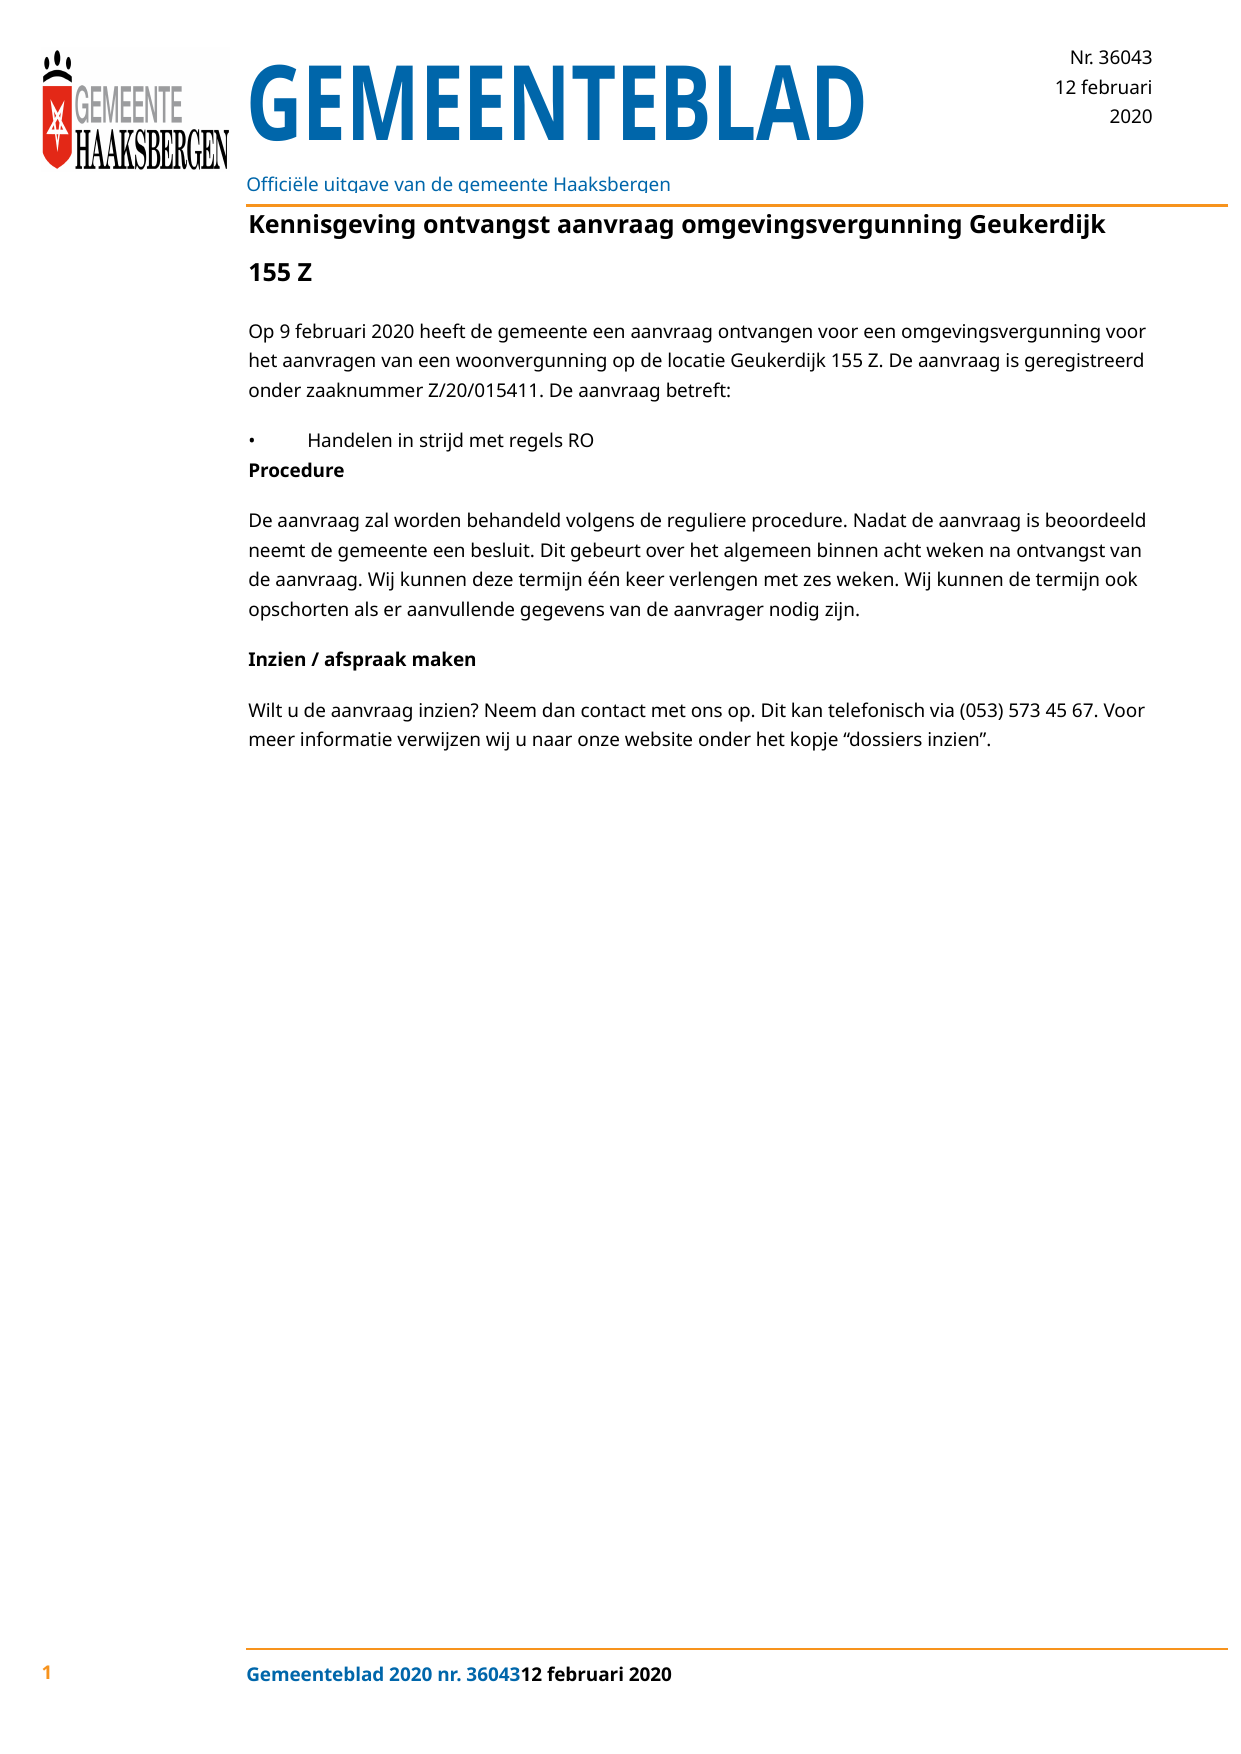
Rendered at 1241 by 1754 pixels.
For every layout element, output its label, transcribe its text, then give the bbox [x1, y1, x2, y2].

text Kennisgeving ontvangst aanvraag omgevingsvergunning Geukerdijk 155 Z [248, 207, 1152, 288]
text Wilt u de aanvraag inzien? Neem dan contact met ons op. Dit kan telefonisch via (053) 573 45 67. Voor meer informatie verwijzen wij u naar onze website onder het kopje “dossiers inzien”. [248, 697, 1152, 752]
text Procedure [248, 457, 1152, 483]
text Op 9 februari 2020 heeft de gemeente een aanvraag ontvangen voor een omgevingsvergunning voor het aanvragen van een woonvergunning op de locatie Geukerdijk 155 Z. De aanvraag is geregistreerd onder zaaknummer Z/20/015411. De aanvraag betreft: [248, 318, 1152, 403]
text Inzien / afspraak maken [248, 647, 1152, 672]
picture [41, 47, 231, 172]
list Handelen in strijd met regels RO [248, 427, 1152, 453]
text De aanvraag zal worden behandeld volgens de reguliere procedure. Nadat de aanvraag is beoordeeld neemt de gemeente een besluit. Dit gebeurt over het algemeen binnen acht weken na ontvangst van de aanvraag. Wij kunnen deze termijn één keer verlengen met zes weken. Wij kunnen de termijn ook opschorten als er aanvullende gegevens van de aanvrager nodig zijn. [248, 507, 1152, 622]
